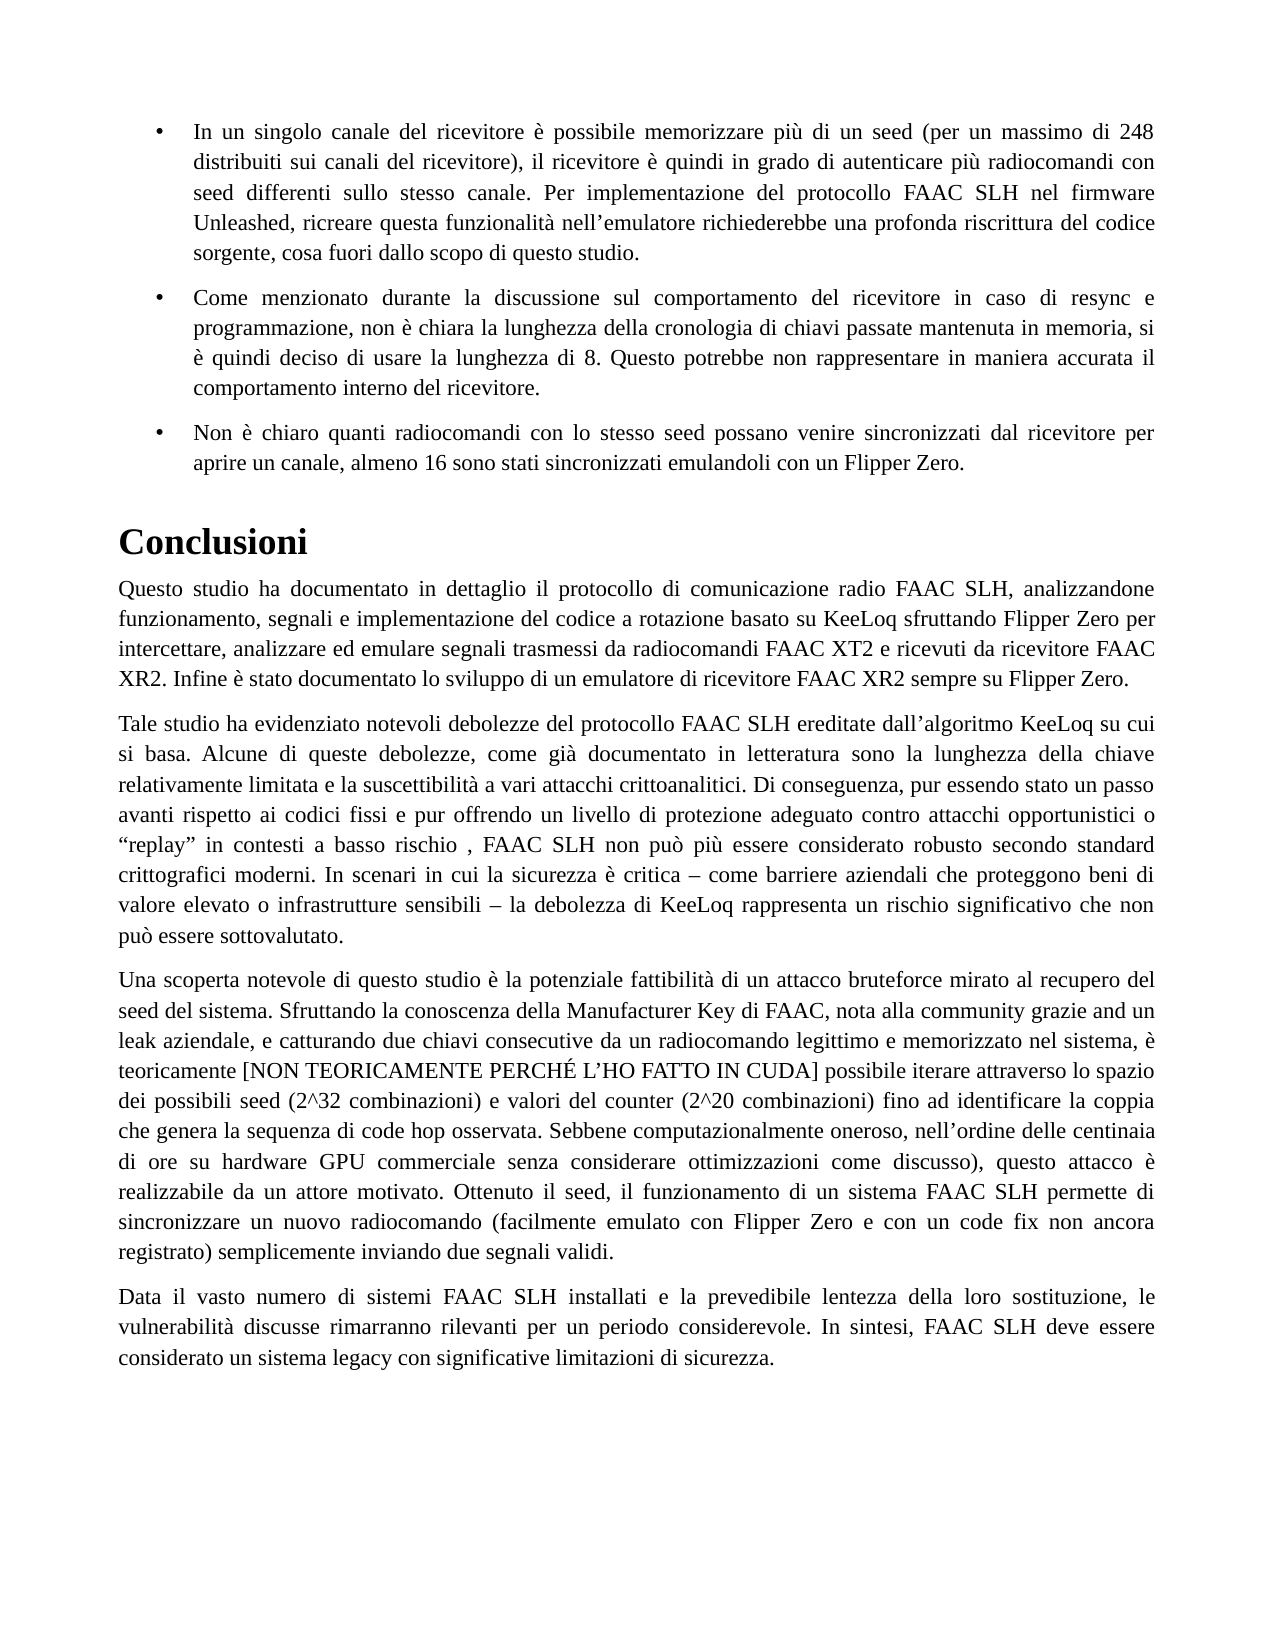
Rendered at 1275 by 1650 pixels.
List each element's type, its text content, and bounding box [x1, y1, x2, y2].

list Come menzionato durante la discussione sul comportamento del ricevitore in caso di resync e programmazione, non è chiara la lunghezza della cronologia di chiavi passate mantenuta in memoria, si è quindi deciso di usare la lunghezza di 8. Questo potrebbe non rappresentare in maniera accurata il comportamento interno del ricevitore. [156, 284, 1157, 401]
text Una scoperta notevole di questo studio è la potenziale fattibilità di un attacco bruteforce mirato al recupero del seed del sistema. Sfruttando la conoscenza della Manufacturer Key di FAAC, nota alla community grazie and un leak aziendale, e catturando due chiavi consecutive da un radiocomando legittimo e memorizzato nel sistema, è teoricamente [NON TEORICAMENTE PERCHÉ L’HO FATTO IN CUDA] possibile iterare attraverso lo spazio dei possibili seed (2^32 combinazioni) e valori del counter (2^20 combinazioni) fino ad identificare la coppia che genera la sequenza di code hop osservata. Sebbene computazionalmente oneroso, nell’ordine delle centinaia di ore su hardware GPU commerciale senza considerare ottimizzazioni come discusso), questo attacco è realizzabile da un attore motivato. Ottenuto il seed, il funzionamento di un sistema FAAC SLH permette di sincronizzare un nuovo radiocomando (facilmente emulato con Flipper Zero e con un code fix non ancora registrato) semplicemente inviando due segnali validi. [118, 966, 1157, 1265]
list In un singolo canale del ricevitore è possibile memorizzare più di un seed (per un massimo di 248 distribuiti sui canali del ricevitore), il ricevitore è quindi in grado di autenticare più radiocomandi con seed differenti sullo stesso canale. Per implementazione del protocollo FAAC SLH nel firmware Unleashed, ricreare questa funzionalità nell’emulatore richiederebbe una profonda riscrittura del codice sorgente, cosa fuori dallo scopo di questo studio. [156, 118, 1157, 265]
text Data il vasto numero di sistemi FAAC SLH installati e la prevedibile lentezza della loro sostituzione, le vulnerabilità discusse rimarranno rilevanti per un periodo considerevole. In sintesi, FAAC SLH deve essere considerato un sistema legacy con significative limitazioni di sicurezza. [118, 1283, 1157, 1370]
text Tale studio ha evidenziato notevoli debolezze del protocollo FAAC SLH ereditate dall’algoritmo KeeLoq su cui si basa. Alcune di queste debolezze, come già documentato in letteratura sono la lunghezza della chiave relativamente limitata e la suscettibilità a vari attacchi crittoanalitici. Di conseguenza, pur essendo stato un passo avanti rispetto ai codici fissi e pur offrendo un livello di protezione adeguato contro attacchi opportunistici o “replay” in contesti a basso rischio , FAAC SLH non può più essere considerato robusto secondo standard crittografici moderni. In scenari in cui la sicurezza è critica – come barriere aziendali che proteggono beni di valore elevato o infrastrutture sensibili – la debolezza di KeeLoq rappresenta un rischio significativo che non può essere sottovalutato. [118, 710, 1157, 948]
subtitle Conclusioni [118, 519, 1157, 562]
text Questo studio ha documentato in dettaglio il protocollo di comunicazione radio FAAC SLH, analizzandone funzionamento, segnali e implementazione del codice a rotazione basato su KeeLoq sfruttando Flipper Zero per intercettare, analizzare ed emulare segnali trasmessi da radiocomandi FAAC XT2 e ricevuti da ricevitore FAAC XR2. Infine è stato documentato lo sviluppo di un emulatore di ricevitore FAAC XR2 sempre su Flipper Zero. [118, 575, 1157, 692]
list Non è chiaro quanti radiocomandi con lo stesso seed possano venire sincronizzati dal ricevitore per aprire un canale, almeno 16 sono stati sincronizzati emulandoli con un Flipper Zero. [156, 419, 1157, 476]
